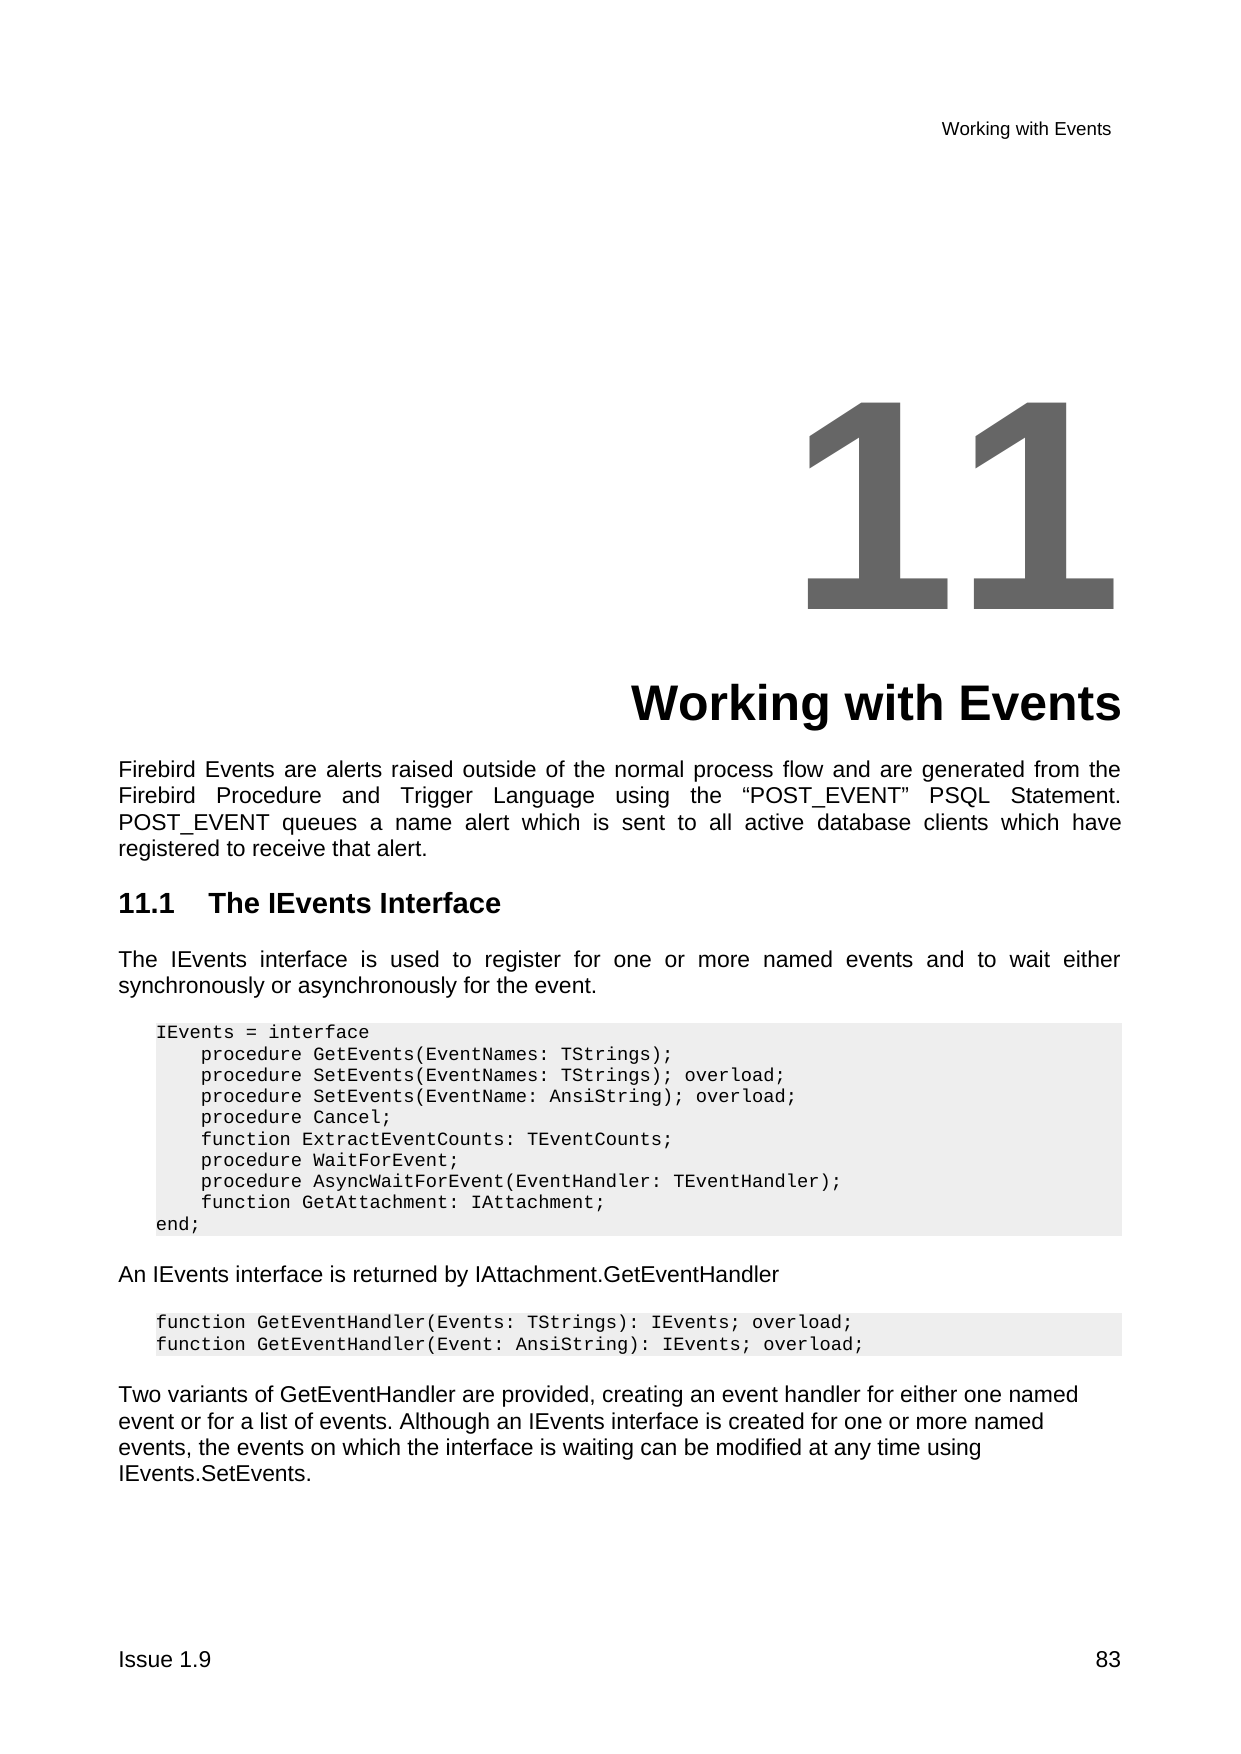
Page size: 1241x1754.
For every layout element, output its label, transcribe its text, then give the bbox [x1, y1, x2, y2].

text procedure Cancel; [156, 1108, 1122, 1129]
text procedure SetEvents(EventName: AnsiString); overload; [156, 1087, 1122, 1108]
text procedure GetEvents(EventNames: TStrings); [156, 1044, 1122, 1066]
subtitle The IEvents Interface [118, 887, 1122, 920]
text procedure AsyncWaitForEvent(EventHandler: TEventHandler); [156, 1172, 1122, 1193]
text function ExtractEventCounts: TEventCounts; [156, 1129, 1122, 1151]
text The IEvents interface is used to register for one or more named events and to wait either synchronously or asynchronously for the event. [118, 946, 1122, 998]
subtitle Working with Events [81, 328, 1122, 731]
text procedure WaitForEvent; [156, 1151, 1122, 1172]
text procedure SetEvents(EventNames: TStrings); overload; [156, 1066, 1122, 1087]
text end; [156, 1214, 1122, 1236]
text function GetEventHandler(Events: TStrings): IEvents; overload; [156, 1313, 1122, 1334]
text An IEvents interface is returned by IAttachment.GetEventHandler [118, 1261, 1122, 1288]
text function GetEventHandler(Event: AnsiString): IEvents; overload; [156, 1334, 1122, 1356]
text IEvents = interface [156, 1023, 1122, 1044]
text Two variants of GetEventHandler are provided, creating an event handler for either one named event or for a list of events. Although an IEvents interface is created for one or more named events, the events on which the interface is waiting can be modified at any time using IEvents.SetEvents. [118, 1381, 1122, 1487]
text Firebird Events are alerts raised outside of the normal process flow and are generated from the Firebird Procedure and Trigger Language using the “POST_EVENT” PSQL Statement. POST_EVENT queues a name alert which is sent to all active database clients which have registered to receive that alert. [118, 756, 1122, 862]
text function GetAttachment: IAttachment; [156, 1193, 1122, 1214]
